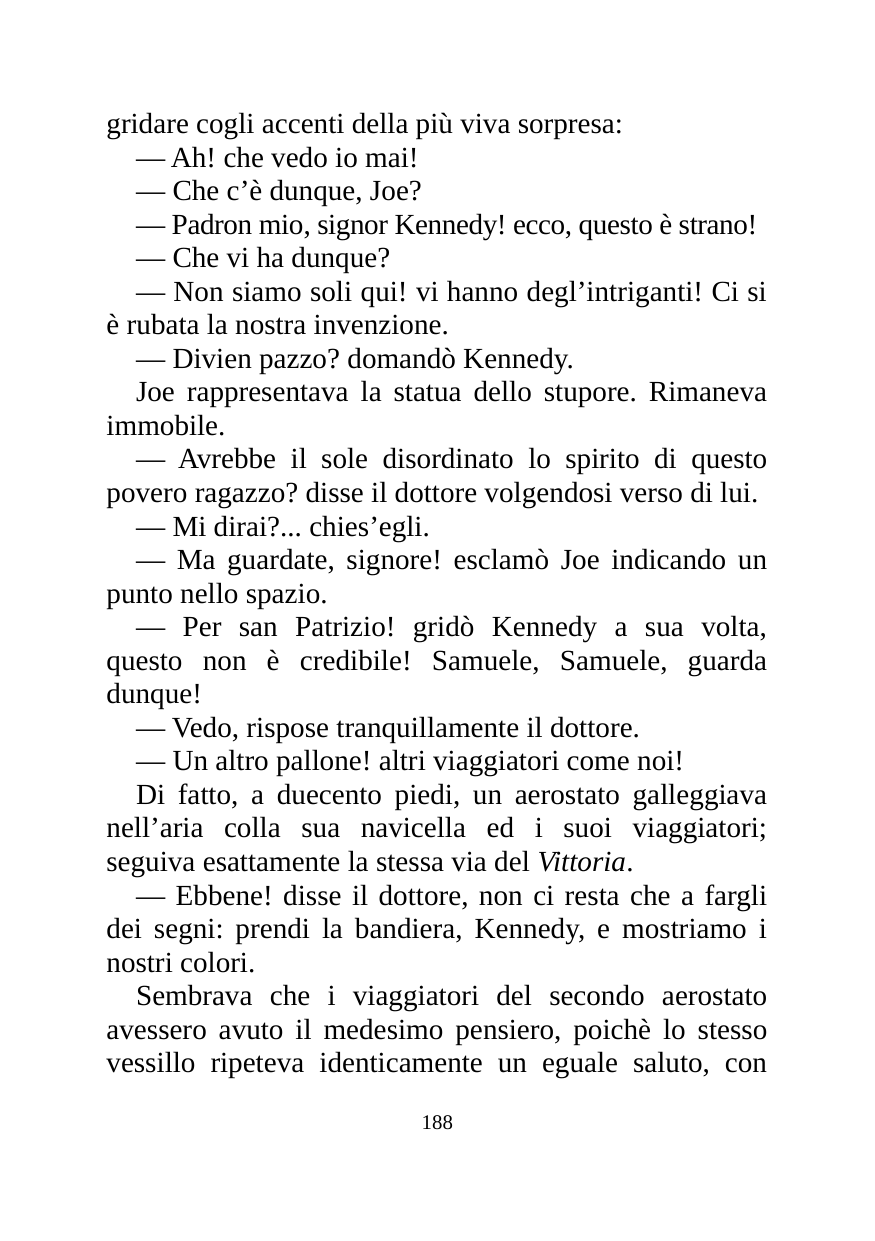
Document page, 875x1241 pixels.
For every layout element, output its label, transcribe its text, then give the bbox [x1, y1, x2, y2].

text — Mi dirai?... chies’egli. [106, 509, 768, 542]
text — Vedo, rispose tranquillamente il dottore. [106, 710, 768, 743]
text — Che c’è dunque, Joe? [106, 173, 768, 207]
text Di fatto, a duecento piedi, un aerostato galleggiava nell’aria colla sua navicella ed i suoi viaggiatori; seguiva esattamente la stessa via del Vittoria. [106, 777, 768, 878]
text gridare cogli accenti della più viva sorpresa: [106, 106, 768, 140]
text — Ah! che vedo io mai! [106, 140, 768, 173]
text — Ebbene! disse il dottore, non ci resta che a fargli dei segni: prendi la bandiera, Kennedy, e mostriamo i nostri colori. [106, 878, 768, 978]
text — Non siamo soli qui! vi hanno degl’intriganti! Ci si è rubata la nostra invenzione. [106, 274, 768, 341]
text — Padron mio, signor Kennedy! ecco, questo è strano! [106, 207, 768, 240]
text — Ma guardate, signore! esclamò Joe indicando un punto nello spazio. [106, 542, 768, 609]
text Joe rappresentava la statua dello stupore. Rimaneva immobile. [106, 374, 768, 442]
text — Per san Patrizio! gridò Kennedy a sua volta, questo non è credibile! Samuele, Samuele, guarda dunque! [106, 609, 768, 710]
text — Avrebbe il sole disordinato lo spirito di questo povero ragazzo? disse il dottore volgendosi verso di lui. [106, 442, 768, 509]
text — Un altro pallone! altri viaggiatori come noi! [106, 743, 768, 777]
text — Che vi ha dunque? [106, 240, 768, 274]
text Sembrava che i viaggiatori del secondo aerostato avessero avuto il medesimo pensiero, poichè lo stesso vessillo ripeteva identicamente un eguale saluto, con [106, 978, 768, 1079]
text — Divien pazzo? domandò Kennedy. [106, 341, 768, 374]
